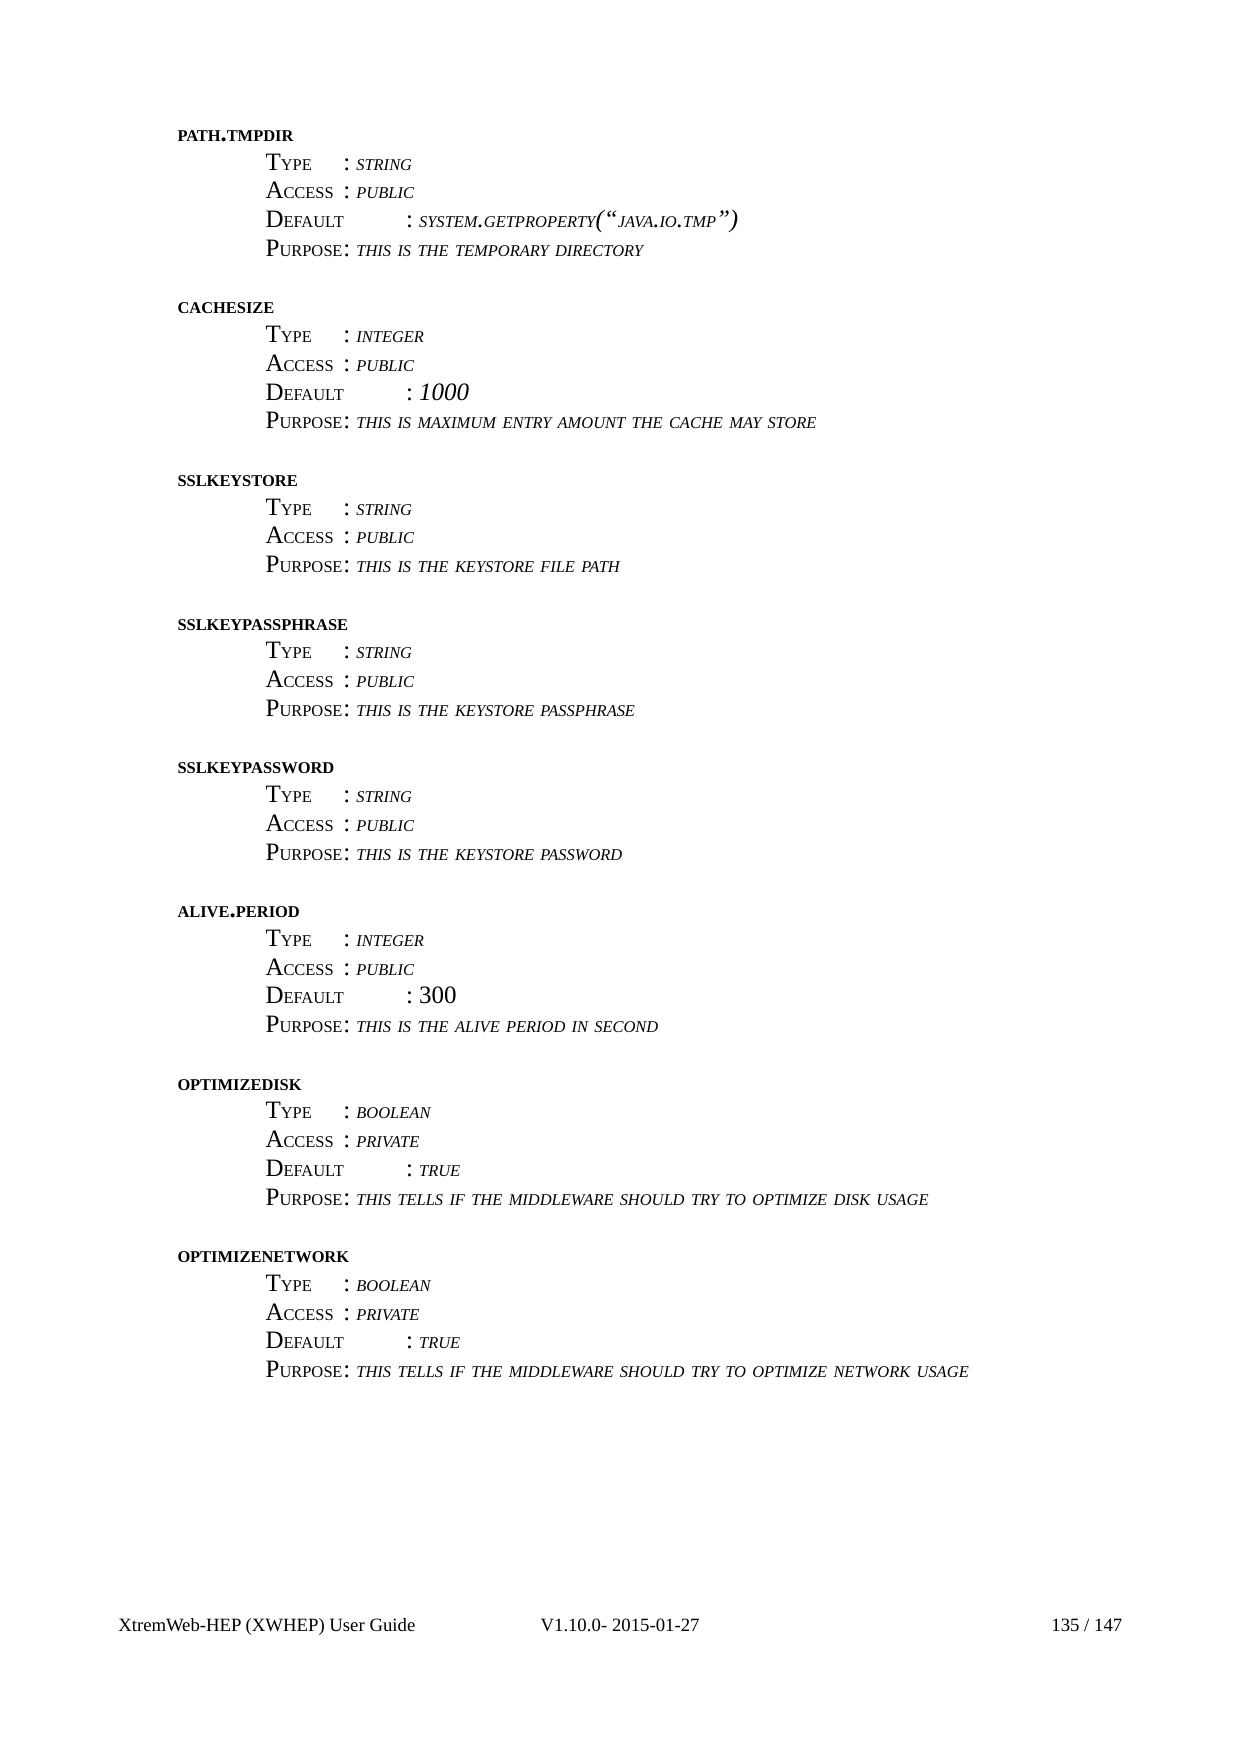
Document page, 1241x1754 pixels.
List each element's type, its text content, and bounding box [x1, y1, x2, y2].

text Access : public [265, 521, 1122, 549]
text Purpose : this is the keystore file path [265, 549, 1122, 578]
text Default : 300 [265, 981, 1122, 1009]
text sslkeypassword [177, 751, 1122, 779]
text Purpose : this is the keystore password [265, 837, 1122, 866]
text Type : integer [265, 923, 1122, 952]
text Type : boolean [265, 1096, 1122, 1124]
text sslkeypassphrase [177, 607, 1122, 636]
text Access : public [265, 664, 1122, 693]
text Type : string [265, 147, 1122, 176]
text Type : string [265, 779, 1122, 808]
text Default : system.getproperty(“java.io.tmp”) [265, 204, 1122, 233]
text Access : public [265, 952, 1122, 981]
text Type : string [265, 492, 1122, 521]
text Type : boolean [265, 1268, 1122, 1297]
text Purpose : this is the temporary directory [265, 233, 1122, 262]
text Access : private [265, 1124, 1122, 1153]
text optimizedisk [177, 1067, 1122, 1096]
text Default : true [265, 1153, 1122, 1182]
text Purpose : this tells if the middleware should try to optimize disk usage [265, 1182, 1122, 1211]
text Default : 1000 [265, 377, 1122, 406]
text Type : string [265, 636, 1122, 664]
text Access : public [265, 176, 1122, 204]
text Default : true [265, 1326, 1122, 1354]
text Purpose : this tells if the middleware should try to optimize network usage [265, 1354, 1122, 1383]
text alive.period [177, 894, 1122, 923]
text Type : integer [265, 319, 1122, 348]
text optimizenetwork [177, 1239, 1122, 1268]
text Access : private [265, 1297, 1122, 1326]
text cachesize [177, 291, 1122, 319]
text Access : public [265, 348, 1122, 377]
text Access : public [265, 808, 1122, 837]
text Purpose : this is the keystore passphrase [265, 693, 1122, 722]
text sslkeystore [177, 463, 1122, 492]
text path.tmpdir [177, 118, 1122, 147]
text Purpose : this is the alive period in second [265, 1009, 1122, 1038]
text Purpose : this is maximum entry amount the cache may store [265, 406, 1122, 434]
